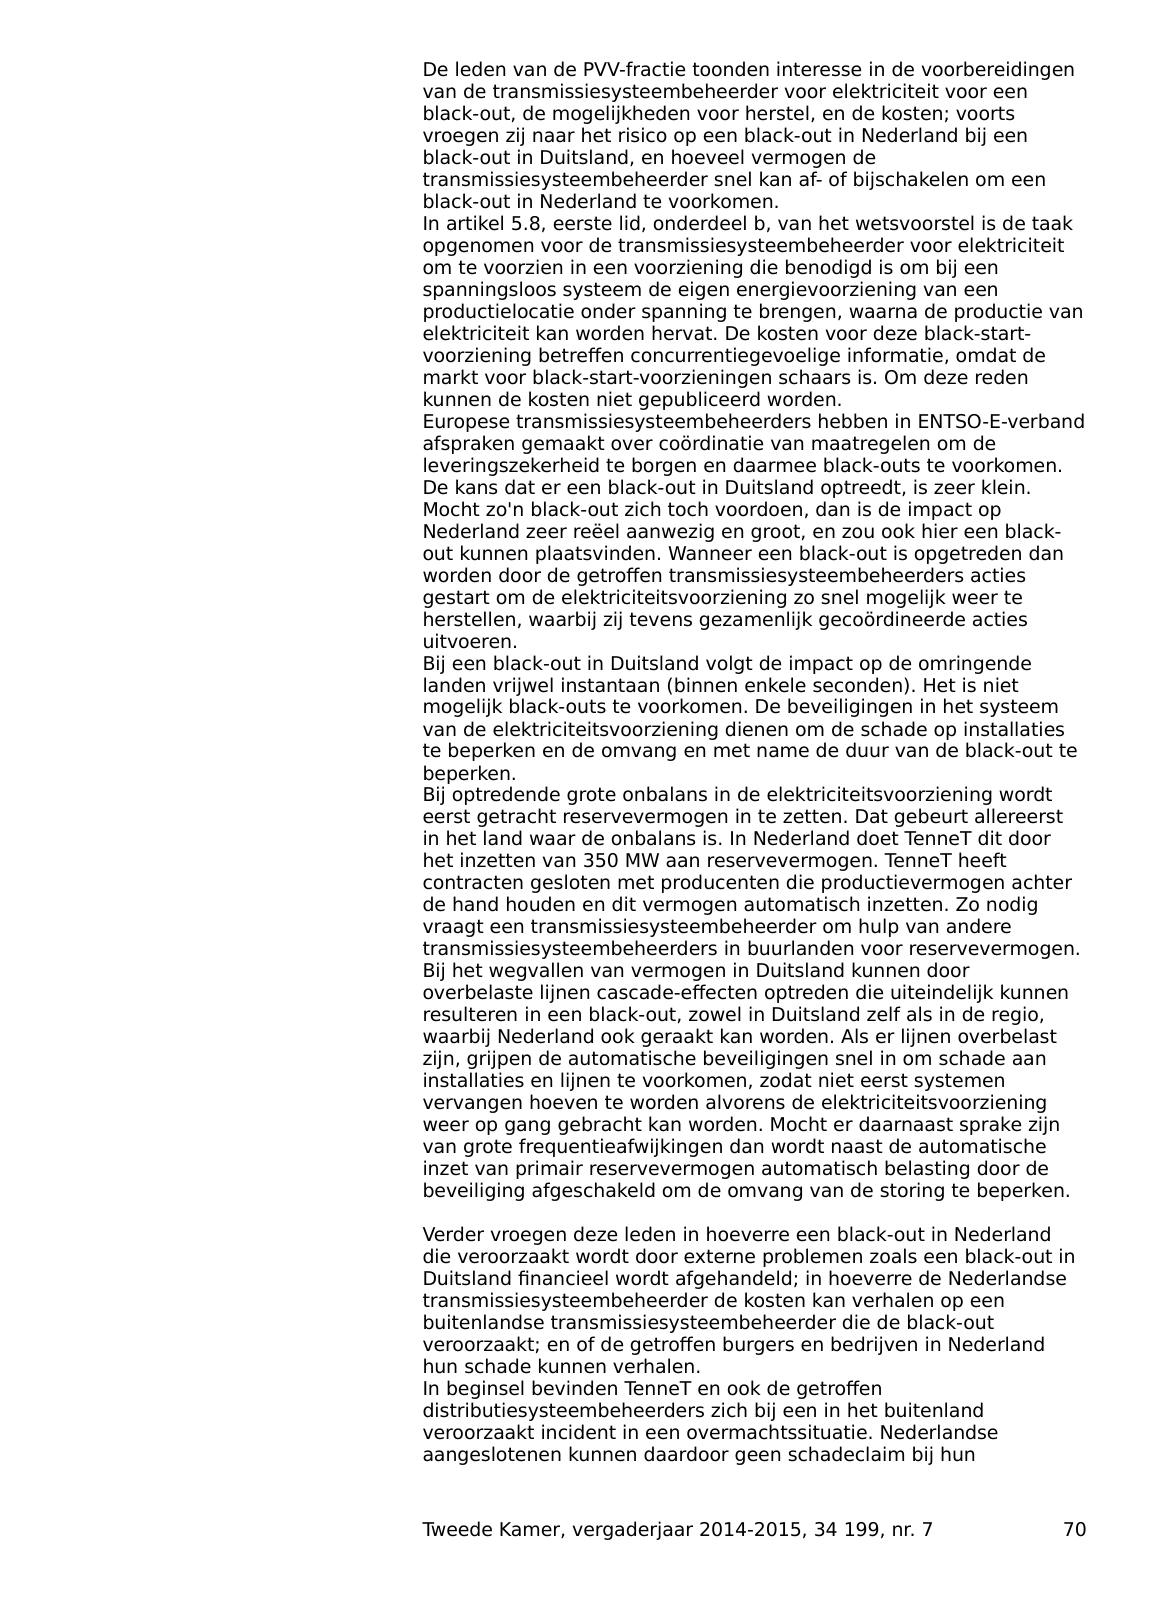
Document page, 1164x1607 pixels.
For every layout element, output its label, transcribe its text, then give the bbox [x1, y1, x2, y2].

text In artikel 5.8, eerste lid, onderdeel b, van het wetsvoorstel is de taak opgenomen voor de transmissiesysteembeheerder voor elektriciteit om te voorzien in een voorziening die benodigd is om bij een spanningsloos systeem de eigen energievoorziening van een productielocatie onder spanning te brengen, waarna de productie van elektriciteit kan worden hervat. De kosten voor deze black-start-voorziening betreffen concurrentiegevoelige informatie, omdat de markt voor black-start-voorzieningen schaars is. Om deze reden kunnen de kosten niet gepubliceerd worden. [422, 213, 1087, 411]
text Bij optredende grote onbalans in de elektriciteitsvoorziening wordt eerst getracht reservevermogen in te zetten. Dat gebeurt allereerst in het land waar de onbalans is. In Nederland doet TenneT dit door het inzetten van 350 MW aan reservevermogen. TenneT heeft contracten gesloten met producenten die productievermogen achter de hand houden en dit vermogen automatisch inzetten. Zo nodig vraagt een transmissiesysteembeheerder om hulp van andere transmissiesysteembeheerders in buurlanden voor reservevermogen. Bij het wegvallen van vermogen in Duitsland kunnen door overbelaste lijnen cascade-effecten optreden die uiteindelijk kunnen resulteren in een black-out, zowel in Duitsland zelf als in de regio, waarbij Nederland ook geraakt kan worden. Als er lijnen overbelast zijn, grijpen de automatische beveiligingen snel in om schade aan installaties en lijnen te voorkomen, zodat niet eerst systemen vervangen hoeven te worden alvorens de elektriciteitsvoorziening weer op gang gebracht kan worden. Mocht er daarnaast sprake zijn van grote frequentieafwijkingen dan wordt naast de automatische inzet van primair reservevermogen automatisch belasting door de beveiliging afgeschakeld om de omvang van de storing te beperken. [422, 784, 1087, 1202]
text Bij een black-out in Duitsland volgt de impact op de omringende landen vrijwel instantaan (binnen enkele seconden). Het is niet mogelijk black-outs te voorkomen. De beveiligingen in het systeem van de elektriciteitsvoorziening dienen om de schade op installaties te beperken en de omvang en met name de duur van de black-out te beperken. [422, 652, 1087, 784]
text In beginsel bevinden TenneT en ook de getroffen distributiesysteembeheerders zich bij een in het buitenland veroorzaakt incident in een overmachtssituatie. Nederlandse aangeslotenen kunnen daardoor geen schadeclaim bij hun [422, 1378, 1087, 1466]
text Verder vroegen deze leden in hoeverre een black-out in Nederland die veroorzaakt wordt door externe problemen zoals een black-out in Duitsland financieel wordt afgehandeld; in hoeverre de Nederlandse transmissiesysteembeheerder de kosten kan verhalen op een buitenlandse transmissiesysteembeheerder die de black-out veroorzaakt; en of de getroffen burgers en bedrijven in Nederland hun schade kunnen verhalen. [422, 1224, 1087, 1378]
text De leden van de PVV-fractie toonden interesse in de voorbereidingen van de transmissiesysteembeheerder voor elektriciteit voor een black-out, de mogelijkheden voor herstel, en de kosten; voorts vroegen zij naar het risico op een black-out in Nederland bij een black-out in Duitsland, en hoeveel vermogen de transmissiesysteembeheerder snel kan af- of bijschakelen om een black-out in Nederland te voorkomen. [422, 59, 1087, 213]
text Europese transmissiesysteembeheerders hebben in ENTSO-E-verband afspraken gemaakt over coördinatie van maatregelen om de leveringszekerheid te borgen en daarmee black-outs te voorkomen. De kans dat er een black-out in Duitsland optreedt, is zeer klein. Mocht zo'n black-out zich toch voordoen, dan is de impact op Nederland zeer reëel aanwezig en groot, en zou ook hier een black-out kunnen plaatsvinden. Wanneer een black-out is opgetreden dan worden door de getroffen transmissiesysteembeheerders acties gestart om de elektriciteitsvoorziening zo snel mogelijk weer te herstellen, waarbij zij tevens gezamenlijk gecoördineerde acties uitvoeren. [422, 411, 1087, 652]
